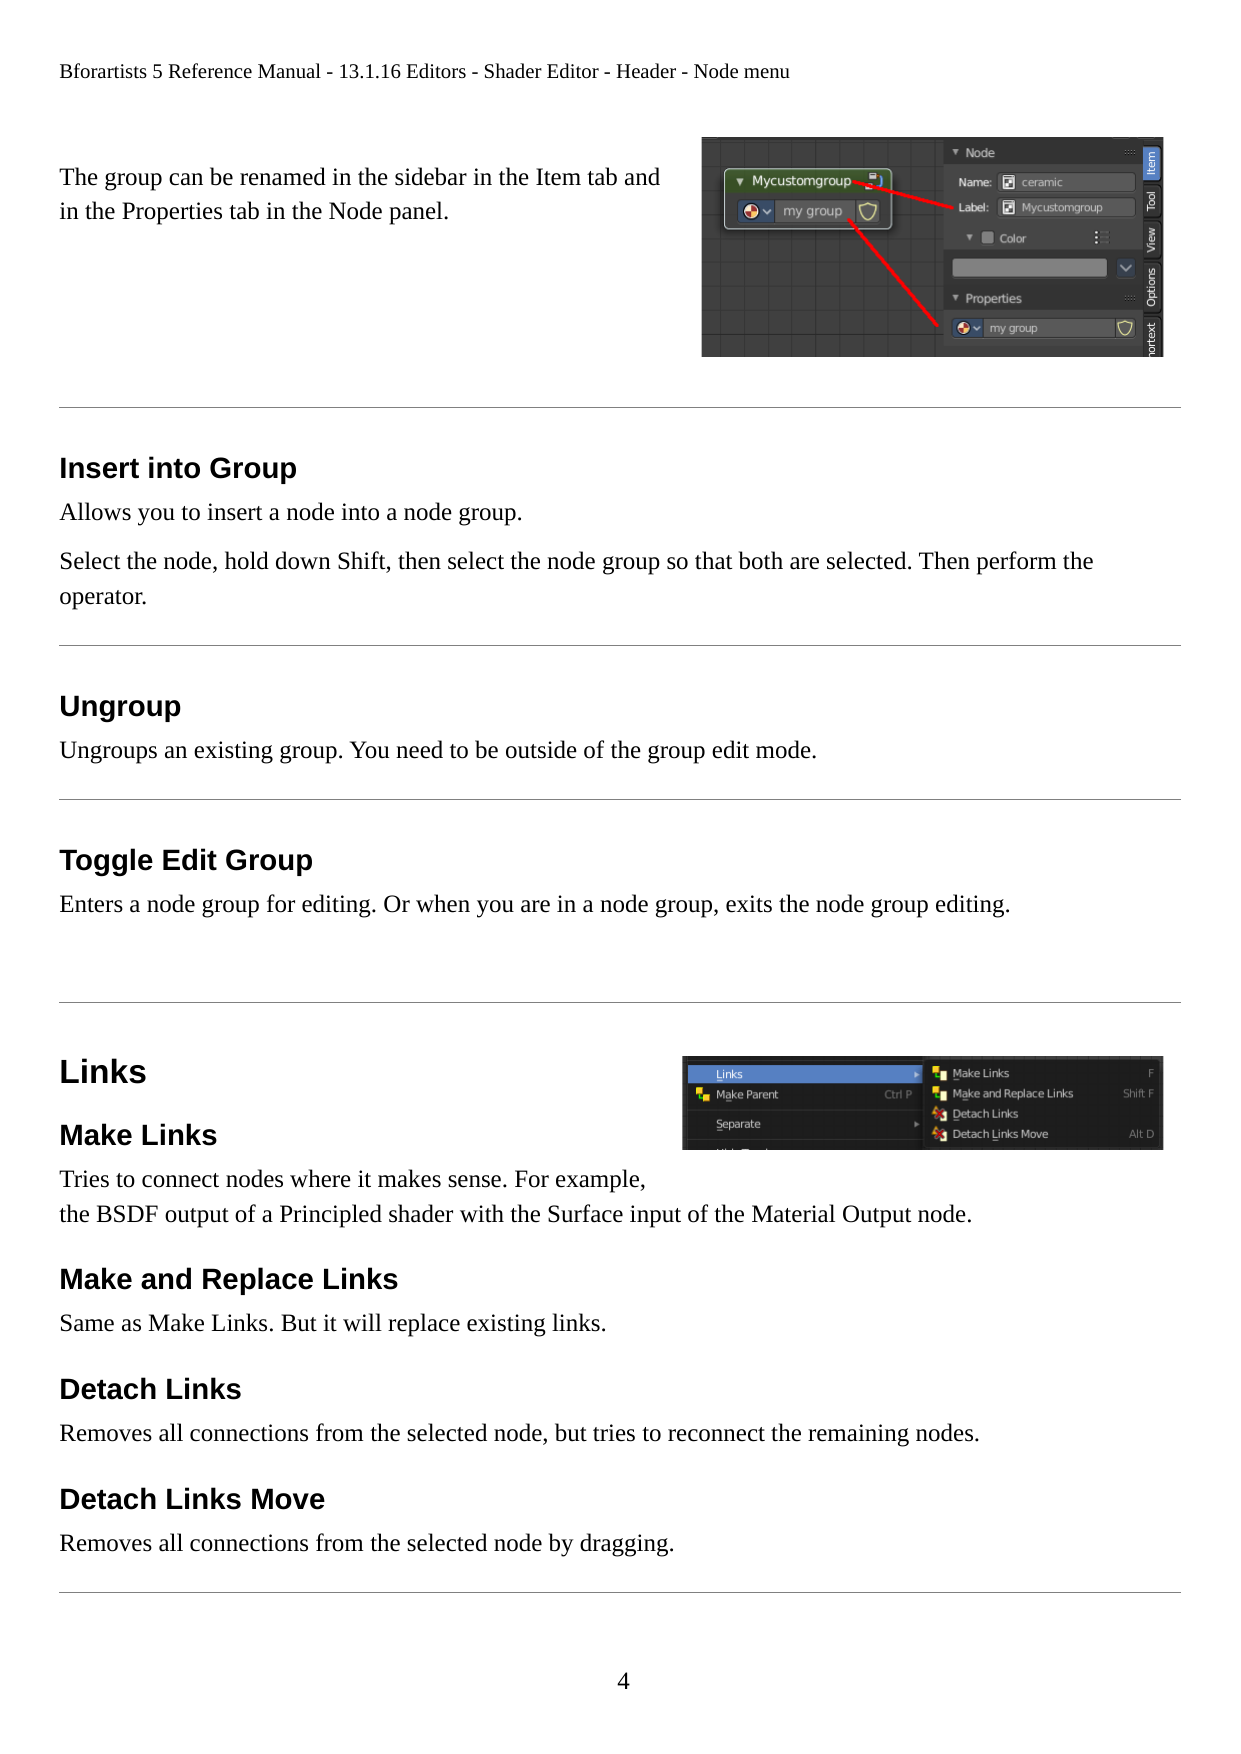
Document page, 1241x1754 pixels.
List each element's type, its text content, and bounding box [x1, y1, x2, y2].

subtitle Make Links [59, 1118, 1181, 1152]
subtitle Ungroup [59, 689, 1181, 722]
text Removes all connections from the selected node, but tries to reconnect the remaining nodes. [59, 1418, 1181, 1447]
text Tries to connect nodes where it makes sense. For example, the BSDF output of a Principled shader with the Surface input of the Material Output node. [59, 1164, 1181, 1227]
subtitle Insert into Group [59, 451, 1181, 485]
subtitle Detach Links [59, 1372, 1181, 1406]
picture [682, 1056, 1164, 1150]
text Enters a node group for editing. Or when you are in a node group, exits the node group editing. [59, 889, 1181, 918]
text Removes all connections from the selected node by dragging. [59, 1528, 1181, 1557]
text Select the node, hold down Shift, then select the node group so that both are selected. Then perform the operator. [59, 546, 1181, 610]
subtitle Toggle Edit Group [59, 843, 1181, 877]
subtitle Links [59, 1052, 1181, 1091]
text Allows you to insert a node into a node group. [59, 497, 1181, 526]
text The group can be renamed in the sidebar in the Item tab and in the Properties tab in the Node panel. [59, 162, 701, 225]
subtitle Detach Links Move [59, 1482, 1181, 1516]
subtitle Make and Replace Links [59, 1262, 1181, 1296]
text Ungroups an existing group. You need to be outside of the group edit mode. [59, 735, 1181, 764]
text Same as Make Links. But it will replace existing links. [59, 1308, 1181, 1337]
picture [701, 137, 1164, 357]
